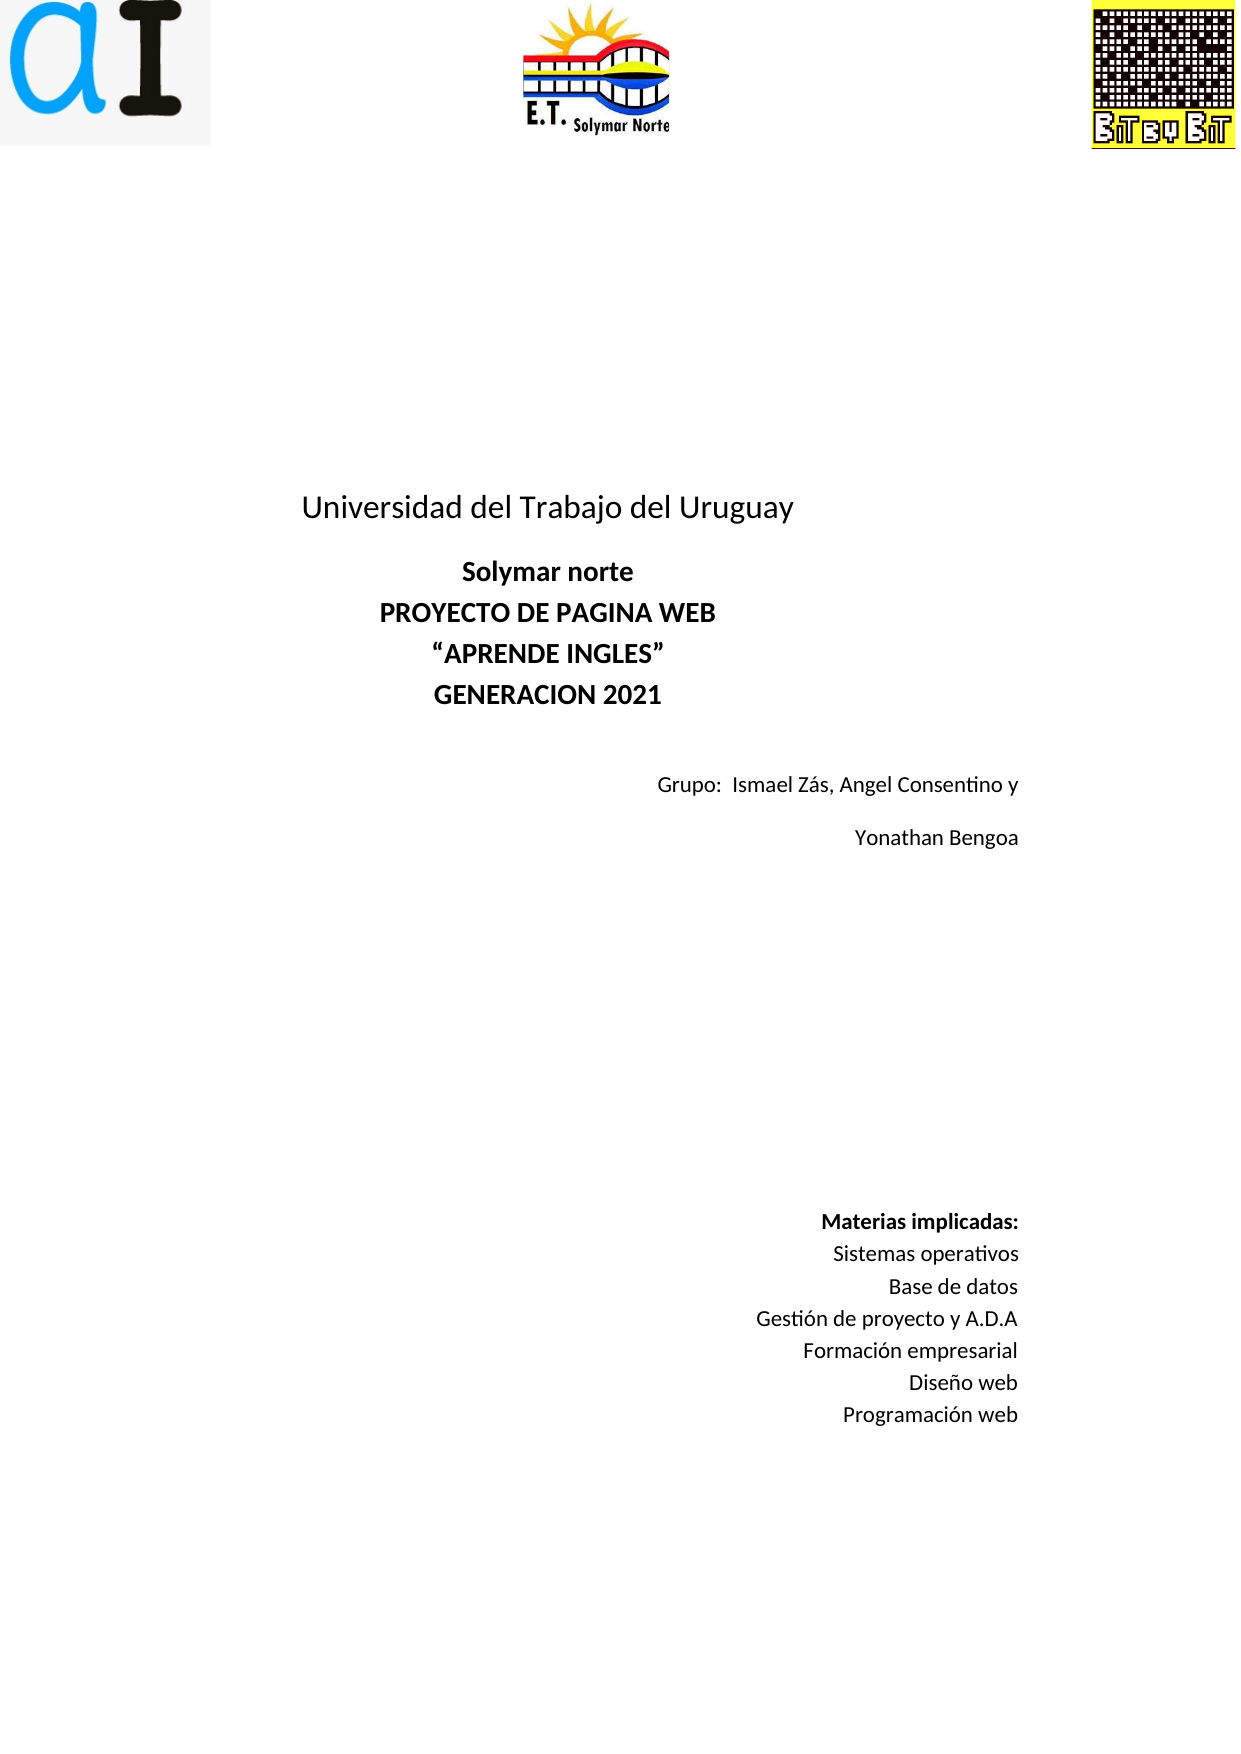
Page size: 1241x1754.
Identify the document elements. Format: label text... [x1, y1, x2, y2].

picture [1091, 0, 1236, 149]
text Gestión de proyecto y A.D.A [77, 1304, 1019, 1332]
text Yonathan Bengoa [77, 823, 1019, 851]
text Programación web [77, 1401, 1019, 1428]
text Grupo: Ismael Zás, Angel Consentino y [77, 770, 1019, 798]
picture [0, 0, 211, 146]
text Base de datos [77, 1272, 1019, 1300]
text Materias implicadas: [77, 1207, 1019, 1235]
text Universidad del Trabajo del Uruguay [77, 486, 1019, 526]
picture [523, 0, 670, 146]
text PROYECTO DE PAGINA WEB [77, 594, 1019, 630]
text Diseño web [77, 1368, 1019, 1396]
text GENERACION 2021 [77, 676, 1019, 712]
text Formación empresarial [77, 1336, 1019, 1364]
text Sistemas operativos [77, 1239, 1019, 1268]
text “APRENDE INGLES” [77, 635, 1019, 671]
text Solymar norte [77, 553, 1019, 589]
